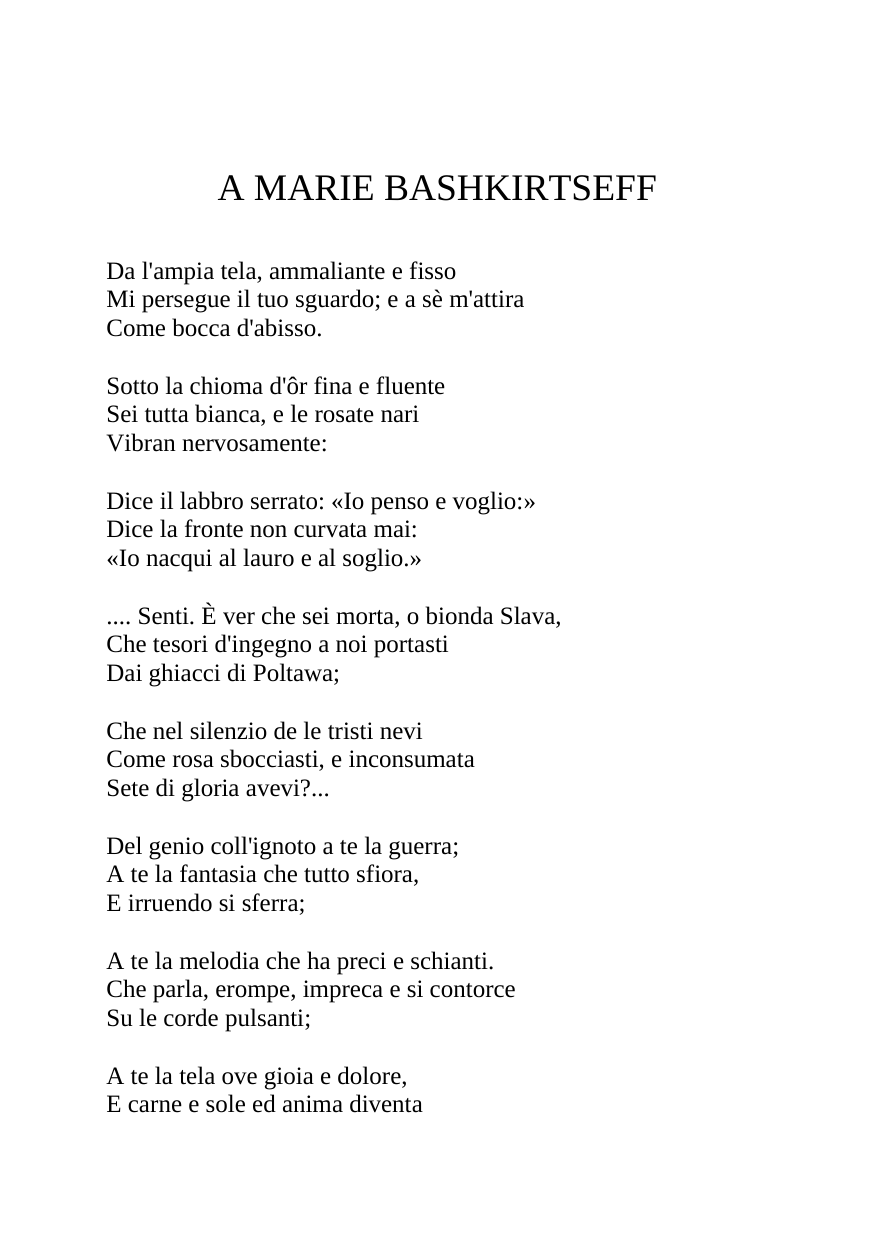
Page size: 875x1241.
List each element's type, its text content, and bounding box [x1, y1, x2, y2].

text «Io nacqui al lauro e al soglio.» [106, 543, 768, 572]
text Sete di gloria avevi?... [106, 773, 768, 802]
text Mi persegue il tuo sguardo; e a sè m'attira [106, 284, 768, 313]
text A te la melodia che ha preci e schianti. [106, 946, 768, 974]
text Sotto la chioma d'ôr fina e fluente [106, 371, 768, 399]
text Sei tutta bianca, e le rosate nari [106, 399, 768, 428]
text E carne e sole ed anima diventa [106, 1089, 768, 1118]
text Da l'ampia tela, ammaliante e fisso [106, 256, 768, 284]
text Vibran nervosamente: [106, 428, 768, 457]
text Dice il labbro serrato: «Io penso e voglio:» [106, 486, 768, 514]
text Che nel silenzio de le tristi nevi [106, 716, 768, 744]
text Su le corde pulsanti; [106, 1003, 768, 1032]
text A te la tela ove gioia e dolore, [106, 1061, 768, 1089]
text Dice la fronte non curvata mai: [106, 514, 768, 543]
text E irruendo si sferra; [106, 888, 768, 917]
text A te la fantasia che tutto sfiora, [106, 859, 768, 888]
text Che tesori d'ingegno a noi portasti [106, 629, 768, 658]
text Che parla, erompe, impreca e si contorce [106, 974, 768, 1003]
text Del genio coll'ignoto a te la guerra; [106, 831, 768, 859]
text Come rosa sbocciasti, e inconsumata [106, 744, 768, 773]
text .... Senti. È ver che sei morta, o bionda Slava, [106, 601, 768, 629]
text Come bocca d'abisso. [106, 313, 768, 342]
text Dai ghiacci di Poltawa; [106, 658, 768, 687]
subtitle A MARIE BASHKIRTSEFF [106, 165, 768, 208]
